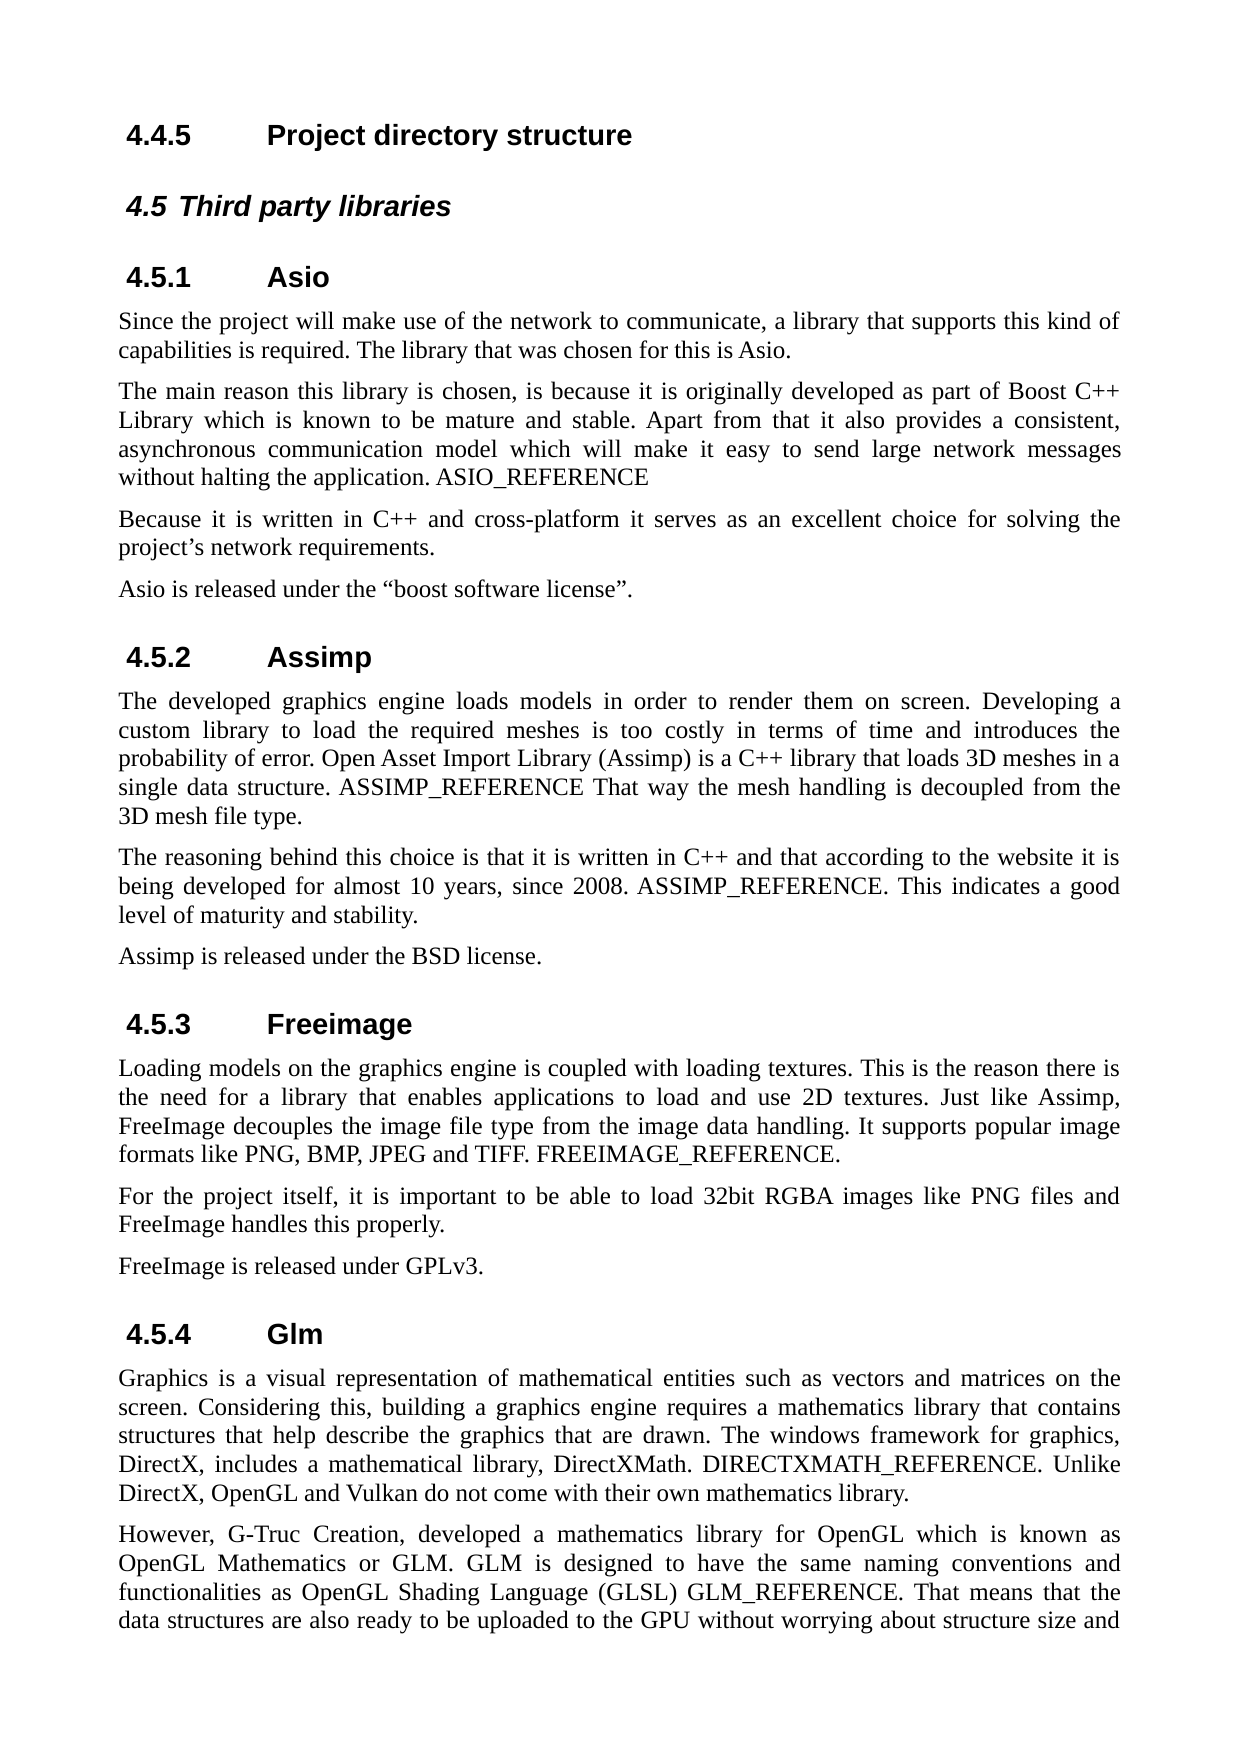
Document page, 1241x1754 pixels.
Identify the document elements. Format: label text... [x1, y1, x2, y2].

subtitle Freeimage [118, 1007, 1122, 1041]
subtitle Third party libraries [118, 189, 1122, 223]
text Asio is released under the “boost software license”. [118, 574, 1122, 602]
text However, G-Truc Creation, developed a mathematics library for OpenGL which is known as OpenGL Mathematics or GLM. GLM is designed to have the same naming conventions and functionalities as OpenGL Shading Language (GLSL) GLM_REFERENCE. That means that the data structures are also ready to be uploaded to the GPU without worrying about structure size and [118, 1519, 1122, 1634]
subtitle Glm [118, 1317, 1122, 1351]
text Graphics is a visual representation of mathematical entities such as vectors and matrices on the screen. Considering this, building a graphics engine requires a mathematics library that contains structures that help describe the graphics that are drawn. The windows framework for graphics, DirectX, includes a mathematical library, DirectXMath. DIRECTXMATH_REFERENCE. Unlike DirectX, OpenGL and Vulkan do not come with their own mathematics library. [118, 1363, 1122, 1507]
text Loading models on the graphics engine is coupled with loading textures. This is the reason there is the need for a library that enables applications to load and use 2D textures. Just like Assimp, FreeImage decouples the image file type from the image data handling. It supports popular image formats like PNG, BMP, JPEG and TIFF. FREEIMAGE_REFERENCE. [118, 1053, 1122, 1168]
text Assimp is released under the BSD license. [118, 941, 1122, 970]
text For the project itself, it is important to be able to load 32bit RGBA images like PNG files and FreeImage handles this properly. [118, 1181, 1122, 1238]
text The reasoning behind this choice is that it is written in C++ and that according to the website it is being developed for almost 10 years, since 2008. ASSIMP_REFERENCE. This indicates a good level of maturity and stability. [118, 842, 1122, 928]
text Because it is written in C++ and cross-platform it serves as an excellent choice for solving the project’s network requirements. [118, 504, 1122, 561]
subtitle Assimp [118, 640, 1122, 673]
text The developed graphics engine loads models in order to render them on screen. Developing a custom library to load the required meshes is too costly in terms of time and introduces the probability of error. Open Asset Import Library (Assimp) is a C++ library that loads 3D meshes in a single data structure. ASSIMP_REFERENCE That way the mesh handling is decoupled from the 3D mesh file type. [118, 686, 1122, 830]
text FreeImage is released under GPLv3. [118, 1251, 1122, 1279]
subtitle Asio [118, 260, 1122, 294]
subtitle Project directory structure [118, 118, 1122, 152]
text The main reason this library is chosen, is because it is originally developed as part of Boost C++ Library which is known to be mature and stable. Apart from that it also provides a consistent, asynchronous communication model which will make it easy to send large network messages without halting the application. ASIO_REFERENCE [118, 376, 1122, 491]
text Since the project will make use of the network to communicate, a library that supports this kind of capabilities is required. The library that was chosen for this is Asio. [118, 306, 1122, 364]
